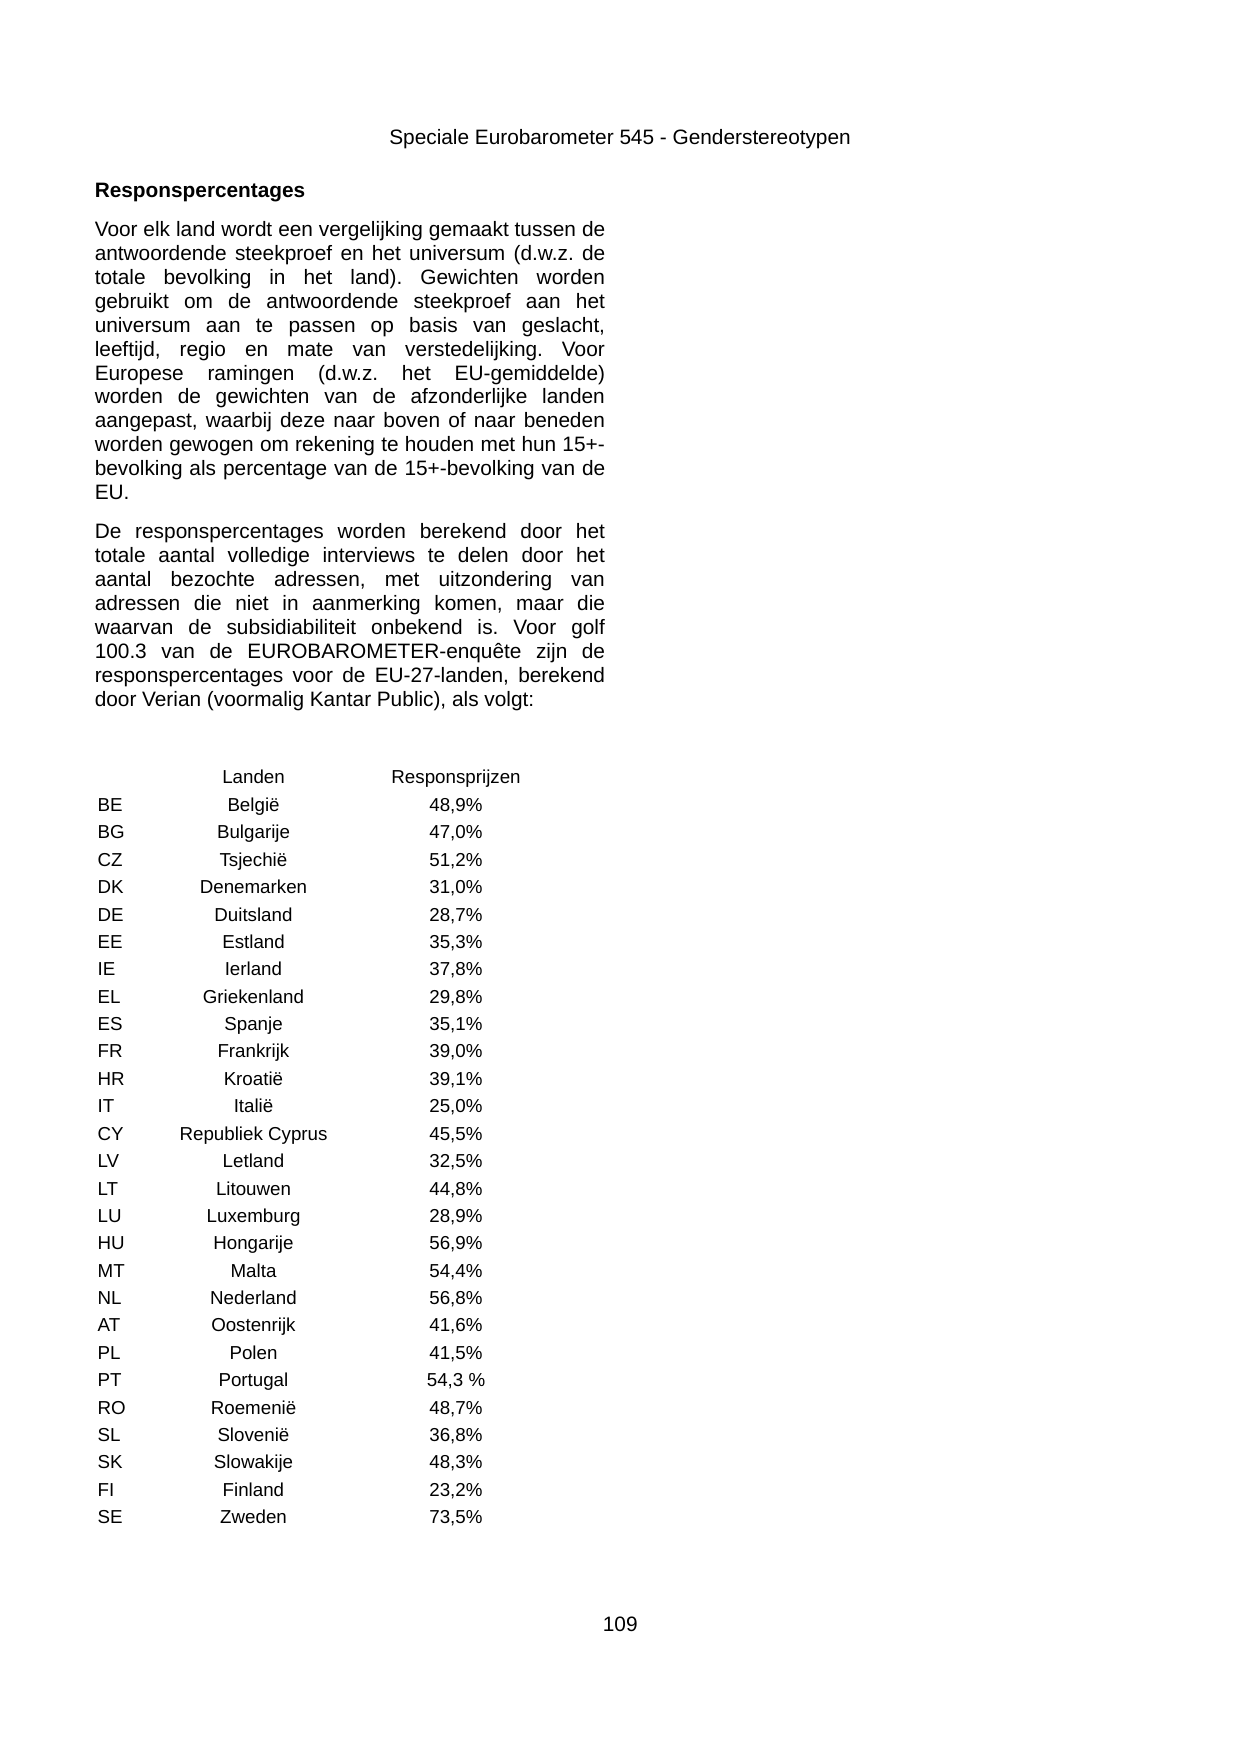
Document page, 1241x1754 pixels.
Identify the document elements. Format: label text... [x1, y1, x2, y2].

table_cell 28,9% [339, 1202, 573, 1229]
table_cell Malta [168, 1257, 339, 1284]
table_cell IT [95, 1092, 167, 1119]
table_cell AT [95, 1311, 167, 1339]
table_cell LV [95, 1147, 167, 1174]
table_cell België [168, 791, 339, 818]
table_header [95, 764, 167, 791]
table_cell 35,1% [339, 1010, 573, 1037]
table_cell MT [95, 1257, 167, 1284]
table_cell Luxemburg [168, 1202, 339, 1229]
table_cell PT [95, 1366, 167, 1393]
table_cell Zweden [168, 1503, 339, 1531]
table_cell 23,2% [339, 1476, 573, 1503]
table_cell 48,7% [339, 1394, 573, 1421]
table_cell HR [95, 1065, 167, 1092]
table_cell DE [95, 900, 167, 928]
table_cell DK [95, 873, 167, 900]
table_cell 41,6% [339, 1311, 573, 1339]
table_cell 45,5% [339, 1120, 573, 1147]
table_cell 25,0% [339, 1092, 573, 1119]
table_cell 56,8% [339, 1284, 573, 1311]
table_cell 31,0% [339, 873, 573, 900]
table_cell LT [95, 1174, 167, 1202]
table_cell EE [95, 928, 167, 955]
table_cell 28,7% [339, 900, 573, 928]
table_cell Polen [168, 1339, 339, 1366]
table_cell Letland [168, 1147, 339, 1174]
table_cell 54,3 % [339, 1366, 573, 1393]
table_cell 56,9% [339, 1229, 573, 1257]
table_cell SL [95, 1421, 167, 1448]
table_cell SE [95, 1503, 167, 1531]
text Responspercentages [94, 178, 605, 202]
table_cell Kroatië [168, 1065, 339, 1092]
table_cell LU [95, 1202, 167, 1229]
table_cell CY [95, 1120, 167, 1147]
table_cell 51,2% [339, 846, 573, 873]
table_cell 29,8% [339, 983, 573, 1010]
table_cell EL [95, 983, 167, 1010]
table_cell FI [95, 1476, 167, 1503]
table_cell Slowakije [168, 1448, 339, 1476]
table_cell Ierland [168, 955, 339, 983]
table_cell 44,8% [339, 1174, 573, 1202]
table_cell Litouwen [168, 1174, 339, 1202]
table_cell Portugal [168, 1366, 339, 1393]
table_cell 48,3% [339, 1448, 573, 1476]
text De responspercentages worden berekend door het totale aantal volledige interviews te delen door het aantal bezochte adressen, met uitzondering van adressen die niet in aanmerking komen, maar die waarvan de subsidiabiliteit onbekend is. Voor golf 100.3 van de EUROBAROMETER-enquête zijn de responspercentages voor de EU-27-landen, berekend door Verian (voormalig Kantar Public), als volgt: [94, 519, 605, 710]
table_cell 73,5% [339, 1503, 573, 1531]
table_cell 32,5% [339, 1147, 573, 1174]
table_cell FR [95, 1038, 167, 1065]
table_header Landen [168, 764, 339, 791]
table_cell 54,4% [339, 1257, 573, 1284]
table_cell Duitsland [168, 900, 339, 928]
table_cell 47,0% [339, 818, 573, 846]
table_cell Slovenië [168, 1421, 339, 1448]
table_cell 39,1% [339, 1065, 573, 1092]
table_cell Finland [168, 1476, 339, 1503]
table_cell HU [95, 1229, 167, 1257]
table_cell BE [95, 791, 167, 818]
table_cell Italië [168, 1092, 339, 1119]
text Voor elk land wordt een vergelijking gemaakt tussen de antwoordende steekproef en het universum (d.w.z. de totale bevolking in het land). Gewichten worden gebruikt om de antwoordende steekproef aan het universum aan te passen op basis van geslacht, leeftijd, regio en mate van verstedelijking. Voor Europese ramingen (d.w.z. het EU-gemiddelde) worden de gewichten van de afzonderlijke landen aangepast, waarbij deze naar boven of naar beneden worden gewogen om rekening te houden met hun 15+-bevolking als percentage van de 15+-bevolking van de EU. [94, 217, 605, 504]
table_cell 35,3% [339, 928, 573, 955]
table_cell Griekenland [168, 983, 339, 1010]
table_cell Oostenrijk [168, 1311, 339, 1339]
table_cell Frankrijk [168, 1038, 339, 1065]
table_cell Hongarije [168, 1229, 339, 1257]
table_cell 36,8% [339, 1421, 573, 1448]
table_cell Tsjechië [168, 846, 339, 873]
table_cell NL [95, 1284, 167, 1311]
table_cell CZ [95, 846, 167, 873]
table_cell Republiek Cyprus [168, 1120, 339, 1147]
table_cell Spanje [168, 1010, 339, 1037]
table_cell 41,5% [339, 1339, 573, 1366]
table_cell 39,0% [339, 1038, 573, 1065]
table_cell Roemenië [168, 1394, 339, 1421]
table_cell BG [95, 818, 167, 846]
table_cell SK [95, 1448, 167, 1476]
table_cell RO [95, 1394, 167, 1421]
table_cell Denemarken [168, 873, 339, 900]
table_cell Bulgarije [168, 818, 339, 846]
table_cell IE [95, 955, 167, 983]
table_header Responsprijzen [339, 764, 573, 791]
table_cell Estland [168, 928, 339, 955]
table_cell 37,8% [339, 955, 573, 983]
table_cell Nederland [168, 1284, 339, 1311]
table_cell 48,9% [339, 791, 573, 818]
table_cell ES [95, 1010, 167, 1037]
table_cell PL [95, 1339, 167, 1366]
